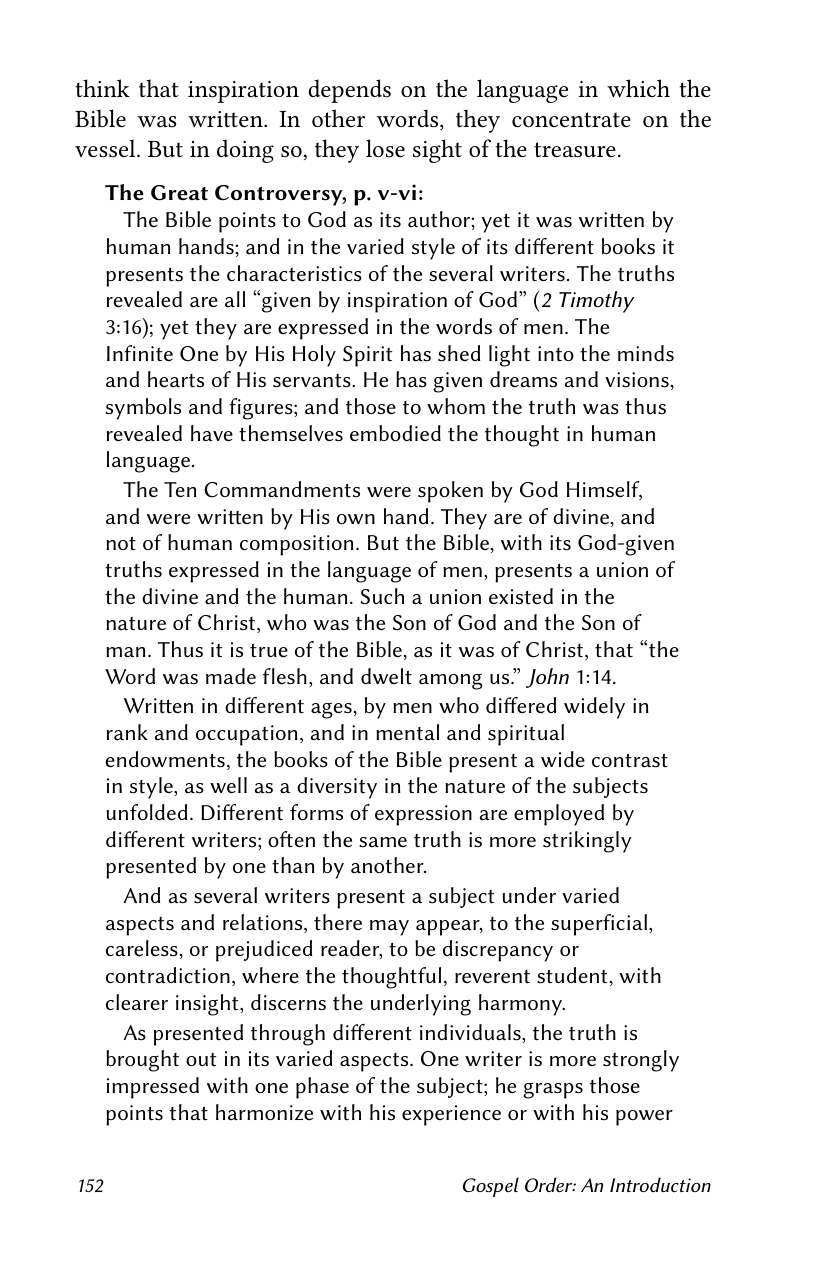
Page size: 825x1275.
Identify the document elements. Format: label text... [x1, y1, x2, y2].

text As presented through different individuals, the truth is brought out in its varied aspects. One writer is more strongly impressed with one phase of the subject; he grasps those points that harmonize with his experience or with his power [105, 1019, 682, 1126]
text The Great Controversy, p. v-vi: [105, 180, 712, 206]
text think that inspiration depends on the language in which the Bible was written. In other words, they concentrate on the vessel. But in doing so, they lose sight of the treasure. [75, 75, 712, 163]
text The Bible points to God as its author; yet it was written by human hands; and in the varied style of its different books it presents the characteristics of the several writers. The truths revealed are all “given by inspiration of God” (2 Timothy 3:16); yet they are expressed in the words of men. The Infinite One by His Holy Spirit has shed light into the minds and hearts of His servants. He has given dreams and visions, symbols and figures; and those to whom the truth was thus revealed have themselves embodied the thought in human language. [105, 207, 682, 473]
text And as several writers present a subject under varied aspects and relations, there may appear, to the superficial, careless, or prejudiced reader, to be discrepancy or contradiction, where the thoughtful, reverent student, with clearer insight, discerns the underlying harmony. [105, 883, 682, 1016]
text Written in different ages, by men who differed widely in rank and occupation, and in mental and spiritual endowments, the books of the Bible present a wide contrast in style, as well as a diversity in the nature of the subjects unfolded. Different forms of expression are employed by different writers; often the same truth is more strikingly presented by one than by another. [105, 693, 682, 879]
text The Ten Commandments were spoken by God Himself, and were written by His own hand. They are of divine, and not of human composition. But the Bible, with its God-given truths expressed in the language of men, presents a union of the divine and the human. Such a union existed in the nature of Christ, who was the Son of God and the Son of man. Thus it is true of the Bible, as it was of Christ, that “the Word was made flesh, and dwelt among us.” John 1:14. [105, 477, 682, 690]
